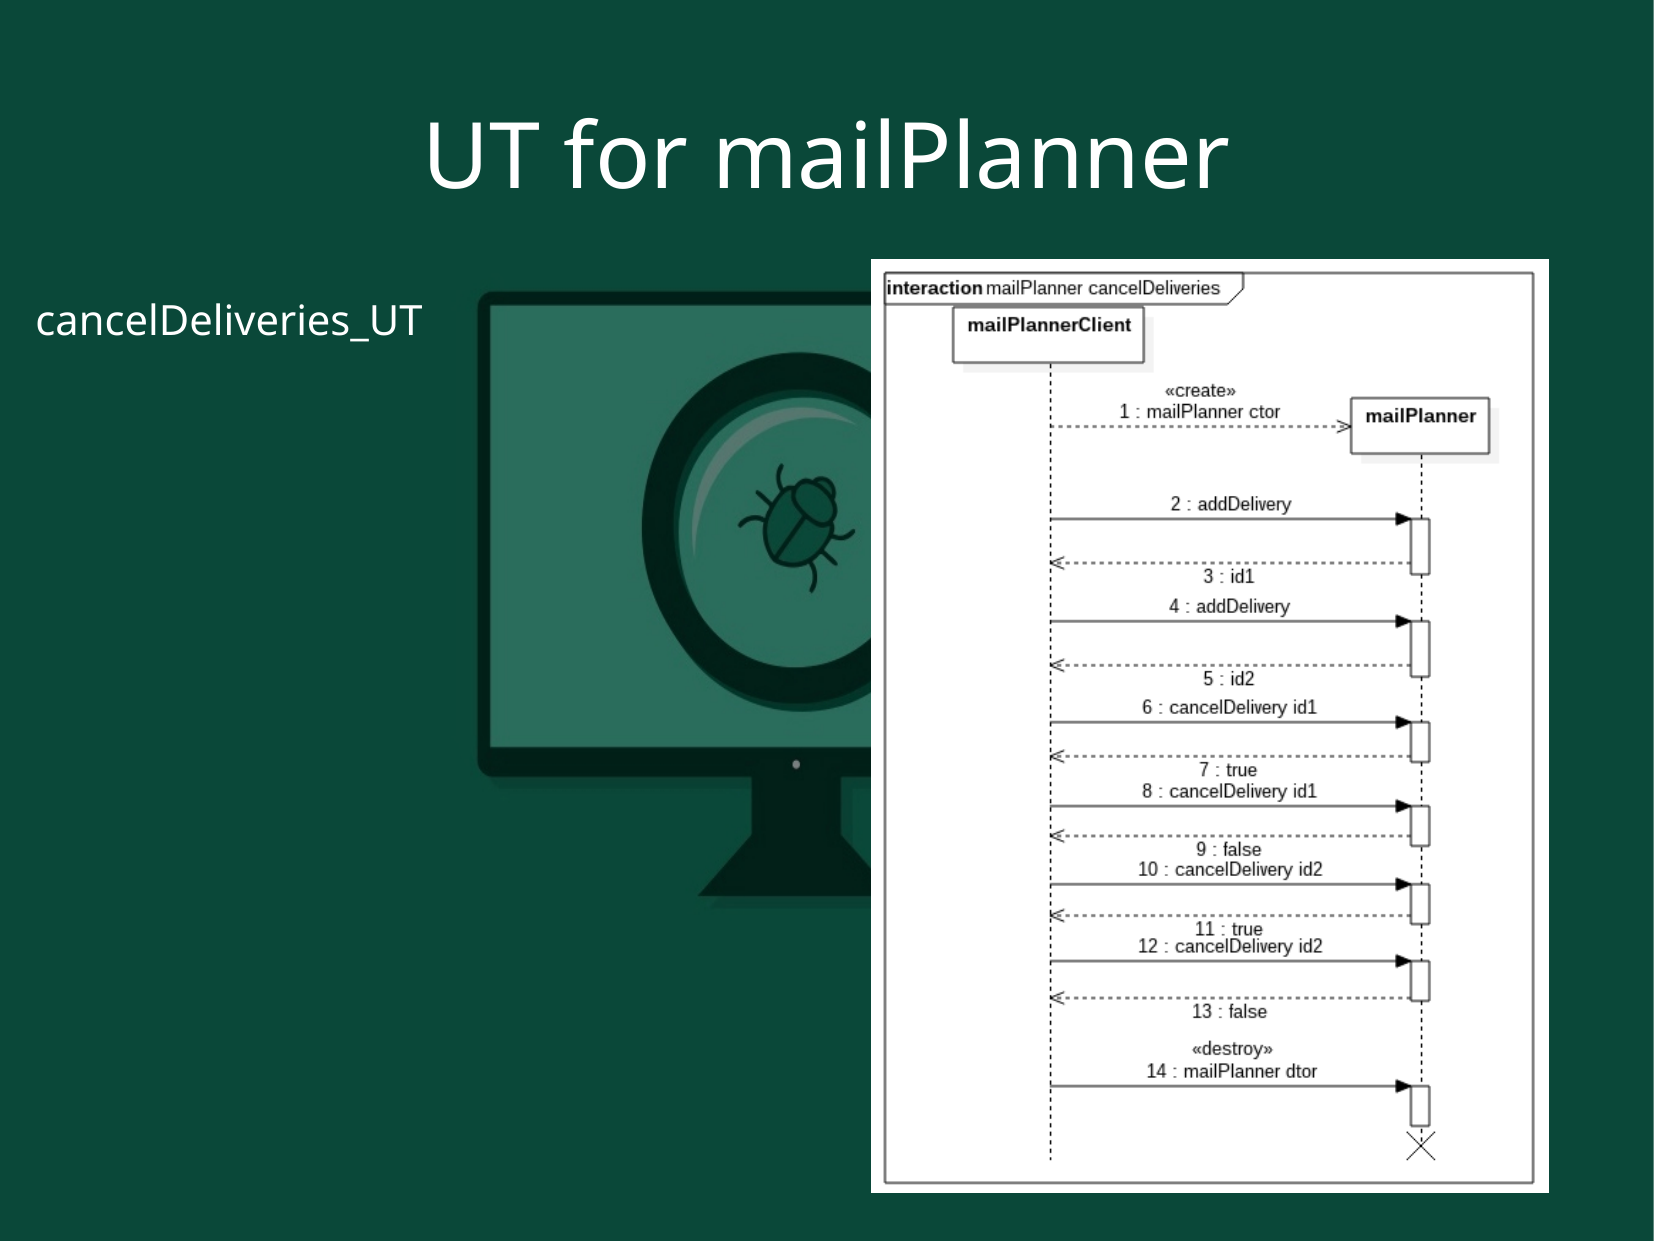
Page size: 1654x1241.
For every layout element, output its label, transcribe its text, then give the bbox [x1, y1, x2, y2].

list cancelDeliveries_UT [35, 290, 846, 1010]
title UT for mailPlanner [82, 49, 1571, 257]
picture [0, 0, 1654, 1241]
